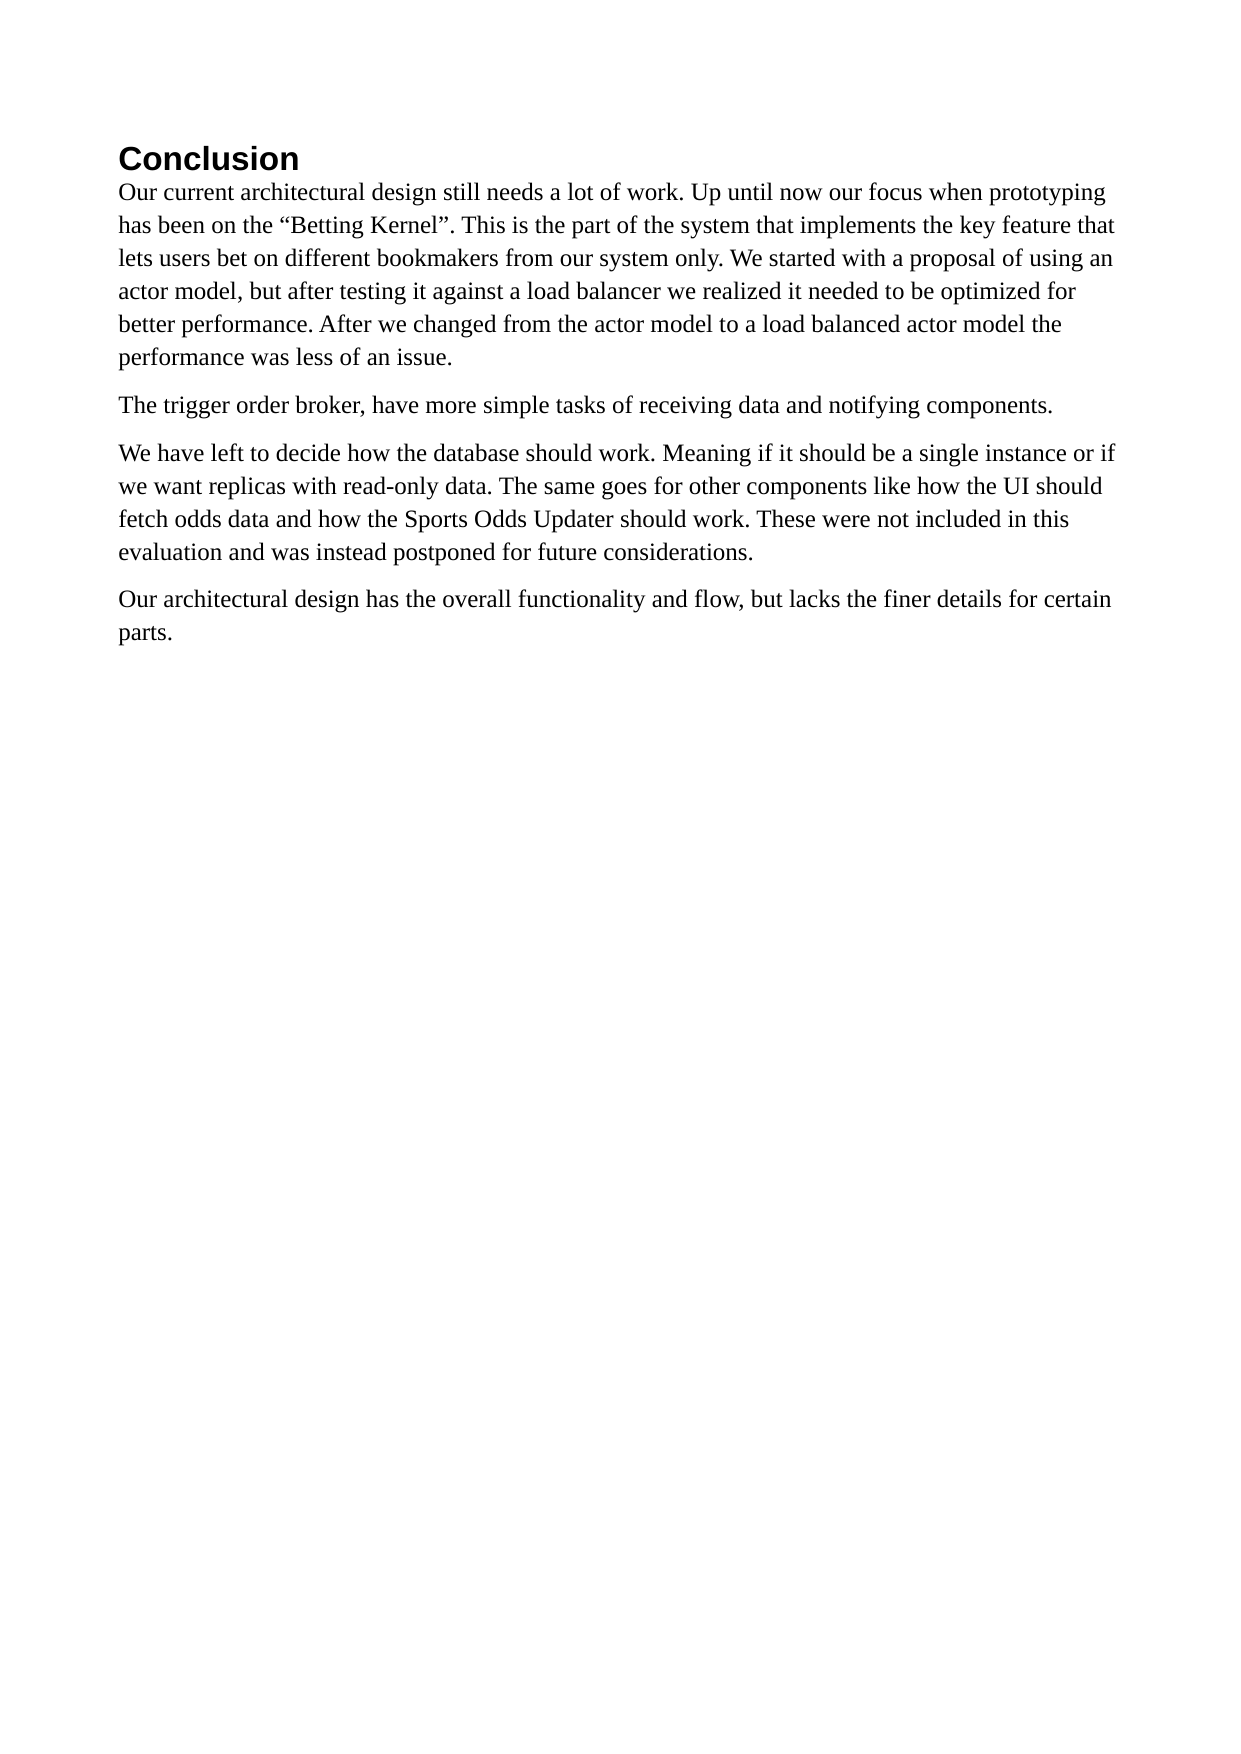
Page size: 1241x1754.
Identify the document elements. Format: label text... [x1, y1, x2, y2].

text Our architectural design has the overall functionality and flow, but lacks the finer details for certain parts. [118, 584, 1122, 646]
text We have left to decide how the database should work. Meaning if it should be a single instance or if we want replicas with read-only data. The same goes for other components like how the UI should fetch odds data and how the Sports Odds Updater should work. These were not included in this evaluation and was instead postponed for future considerations. [118, 438, 1122, 566]
subtitle Conclusion [118, 139, 1122, 177]
text The trigger order broker, have more simple tasks of receiving data and notifying components. [118, 390, 1122, 419]
text Our current architectural design still needs a lot of work. Up until now our focus when prototyping has been on the “Betting Kernel”. This is the part of the system that implements the key feature that lets users bet on different bookmakers from our system only. We started with a proposal of using an actor model, but after testing it against a load balancer we realized it needed to be optimized for better performance. After we changed from the actor model to a load balanced actor model the performance was less of an issue. [118, 177, 1122, 371]
